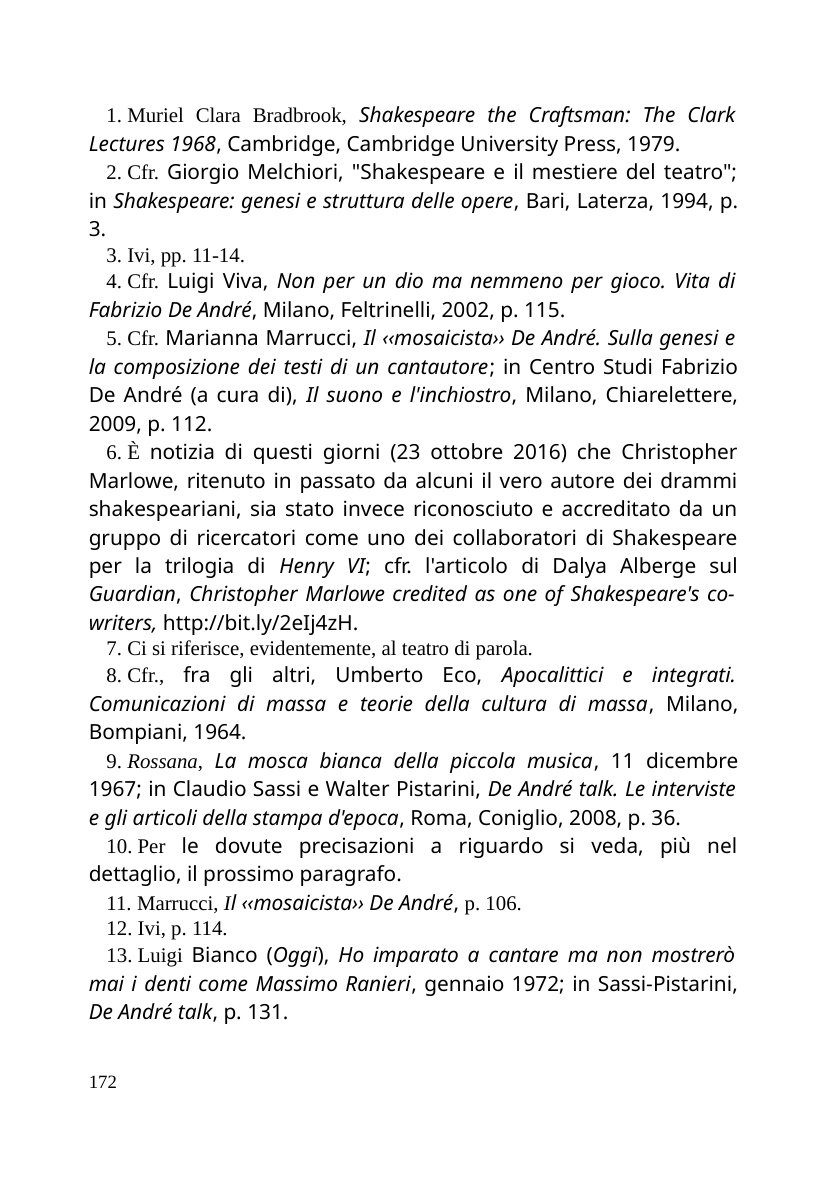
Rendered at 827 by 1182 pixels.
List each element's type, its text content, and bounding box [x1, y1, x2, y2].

text Marrucci, Il ‹‹mosaicista›› De André, p. 106. [88, 888, 738, 916]
text Per le dovute precisazioni a riguardo si veda, più nel dettaglio, il prossimo paragrafo. [88, 831, 738, 888]
text Cfr. Luigi Viva, Non per un dio ma nemmeno per gioco. Vita di Fabrizio De André, Milano, Feltrinelli, 2002, p. 115. [88, 267, 738, 323]
text Luigi Bianco (Oggi), Ho imparato a cantare ma non mostrerò mai i denti come Massimo Ranieri, gennaio 1972; in Sassi-Pistarini, De André talk, p. 131. [88, 940, 738, 1026]
text Muriel Clara Bradbrook, Shakespeare the Craftsman: The Clark Lectures 1968, Cambridge, Cambridge University Press, 1979. [88, 100, 738, 157]
text Ivi, p. 114. [88, 916, 738, 940]
text È notizia di questi giorni (23 ottobre 2016) che Christopher Marlowe, ritenuto in passato da alcuni il vero autore dei drammi shakespeariani, sia stato invece riconosciuto e accreditato da un gruppo di ricercatori come uno dei collaboratori di Shakespeare per la trilogia di Henry VI; cfr. l'articolo di Dalya Alberge sul Guardian, Christopher Marlowe credited as one of Shakespeare's co-writers, http://bit.ly/2eIj4zH. [88, 437, 738, 636]
text Cfr. Marianna Marrucci, Il ‹‹mosaicista›› De André. Sulla genesi e la composizione dei testi di un cantautore; in Centro Studi Fabrizio De André (a cura di), Il suono e l'inchiostro, Milano, Chiarelettere, 2009, p. 112. [88, 323, 738, 437]
text Ivi, pp. 11-14. [88, 243, 738, 267]
text Cfr. Giorgio Melchiori, "Shakespeare e il mestiere del teatro"; in Shakespeare: genesi e struttura delle opere, Bari, Laterza, 1994, p. 3. [88, 157, 738, 243]
text Cfr., fra gli altri, Umberto Eco, Apocalittici e integrati. Comunicazioni di massa e teorie della cultura di massa, Milano, Bompiani, 1964. [88, 660, 738, 746]
text Rossana, La mosca bianca della piccola musica, 11 dicembre 1967; in Claudio Sassi e Walter Pistarini, De André talk. Le interviste e gli articoli della stampa d'epoca, Roma, Coniglio, 2008, p. 36. [88, 746, 738, 831]
text Ci si riferisce, evidentemente, al teatro di parola. [88, 636, 738, 660]
